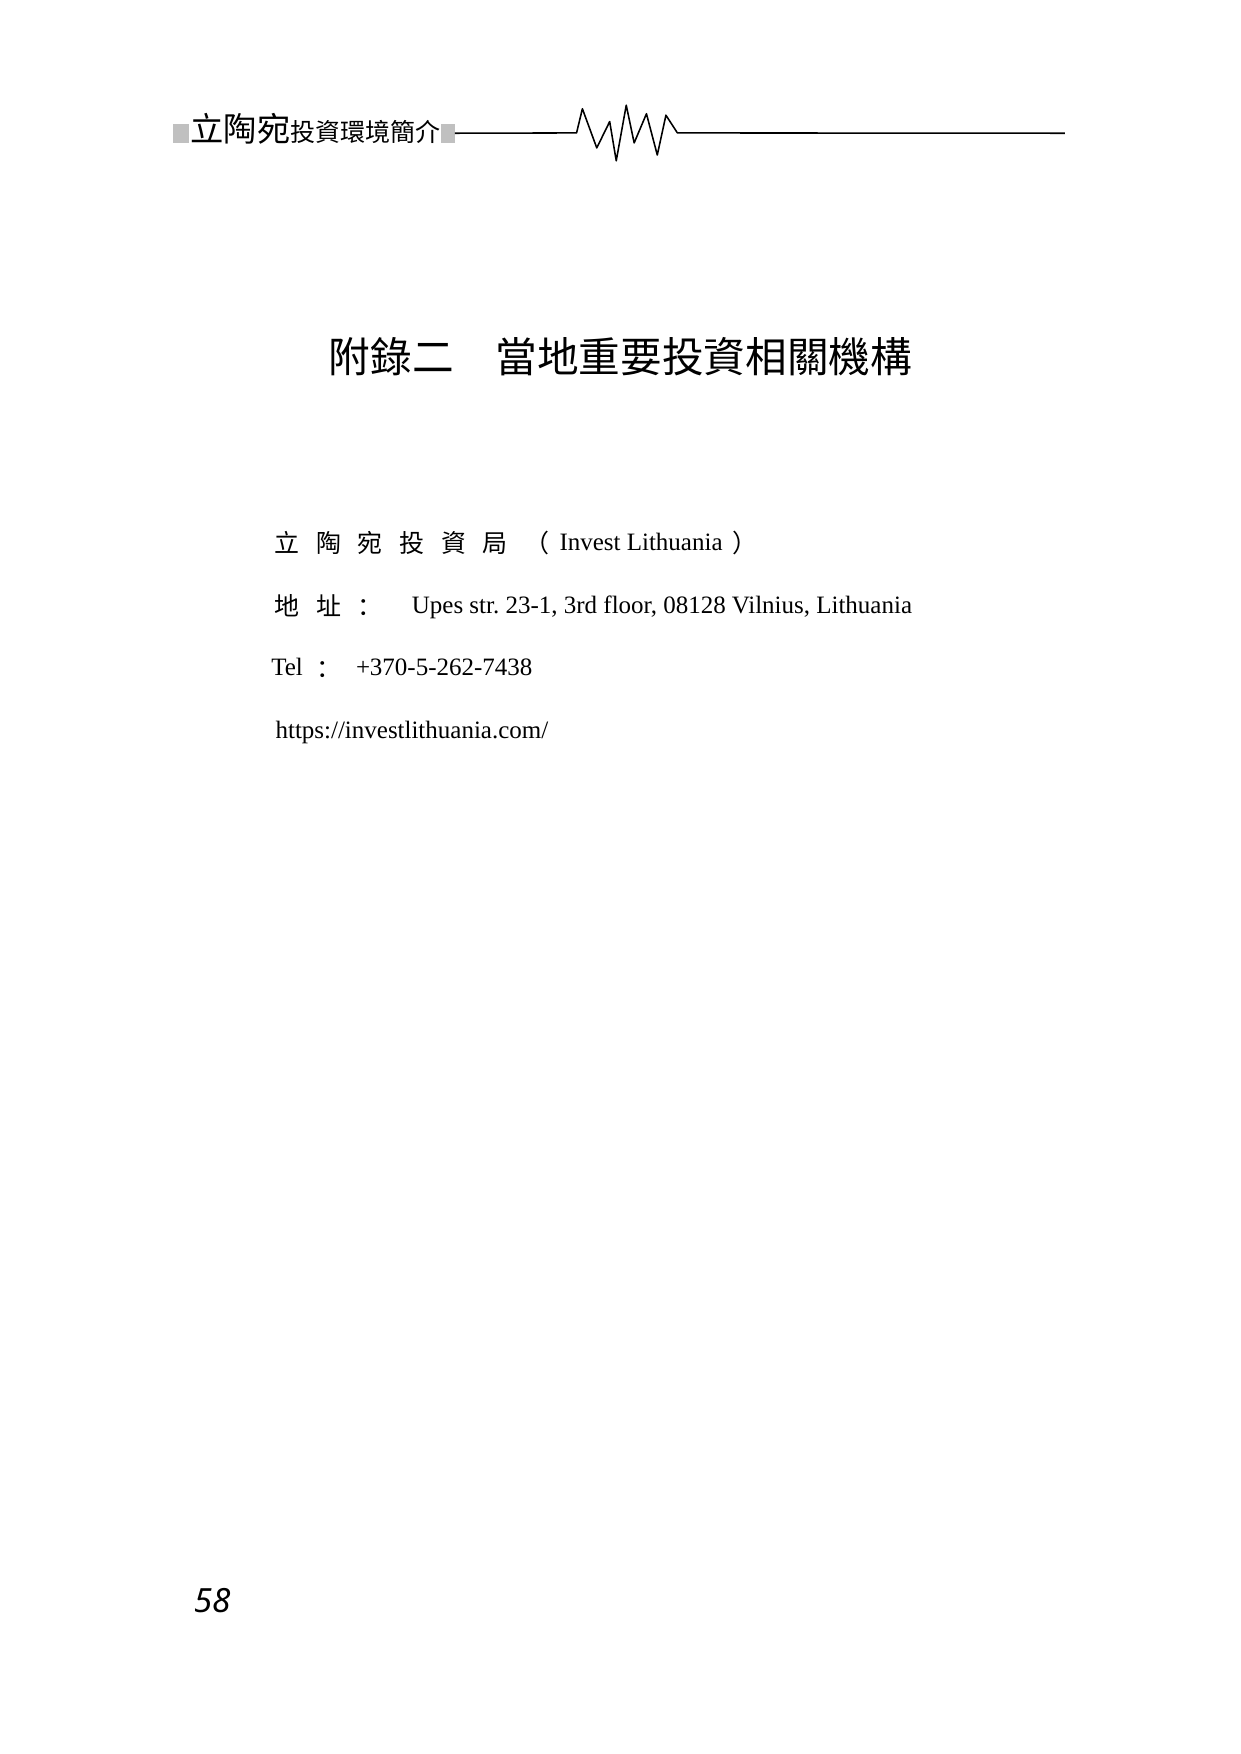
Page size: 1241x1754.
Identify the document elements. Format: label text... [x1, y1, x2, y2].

text 地址：Upes str. 23-1, 3rd floor, 08128 Vilnius, Lithuania [183, 563, 1058, 625]
text 附錄二 當地重要投資相關機構 [183, 313, 1058, 375]
text 立陶宛投資局（Invest Lithuania） [183, 500, 1058, 563]
text https://investlithuania.com/ [183, 688, 1058, 750]
text Tel：+370-5-262-7438 [183, 625, 1058, 688]
